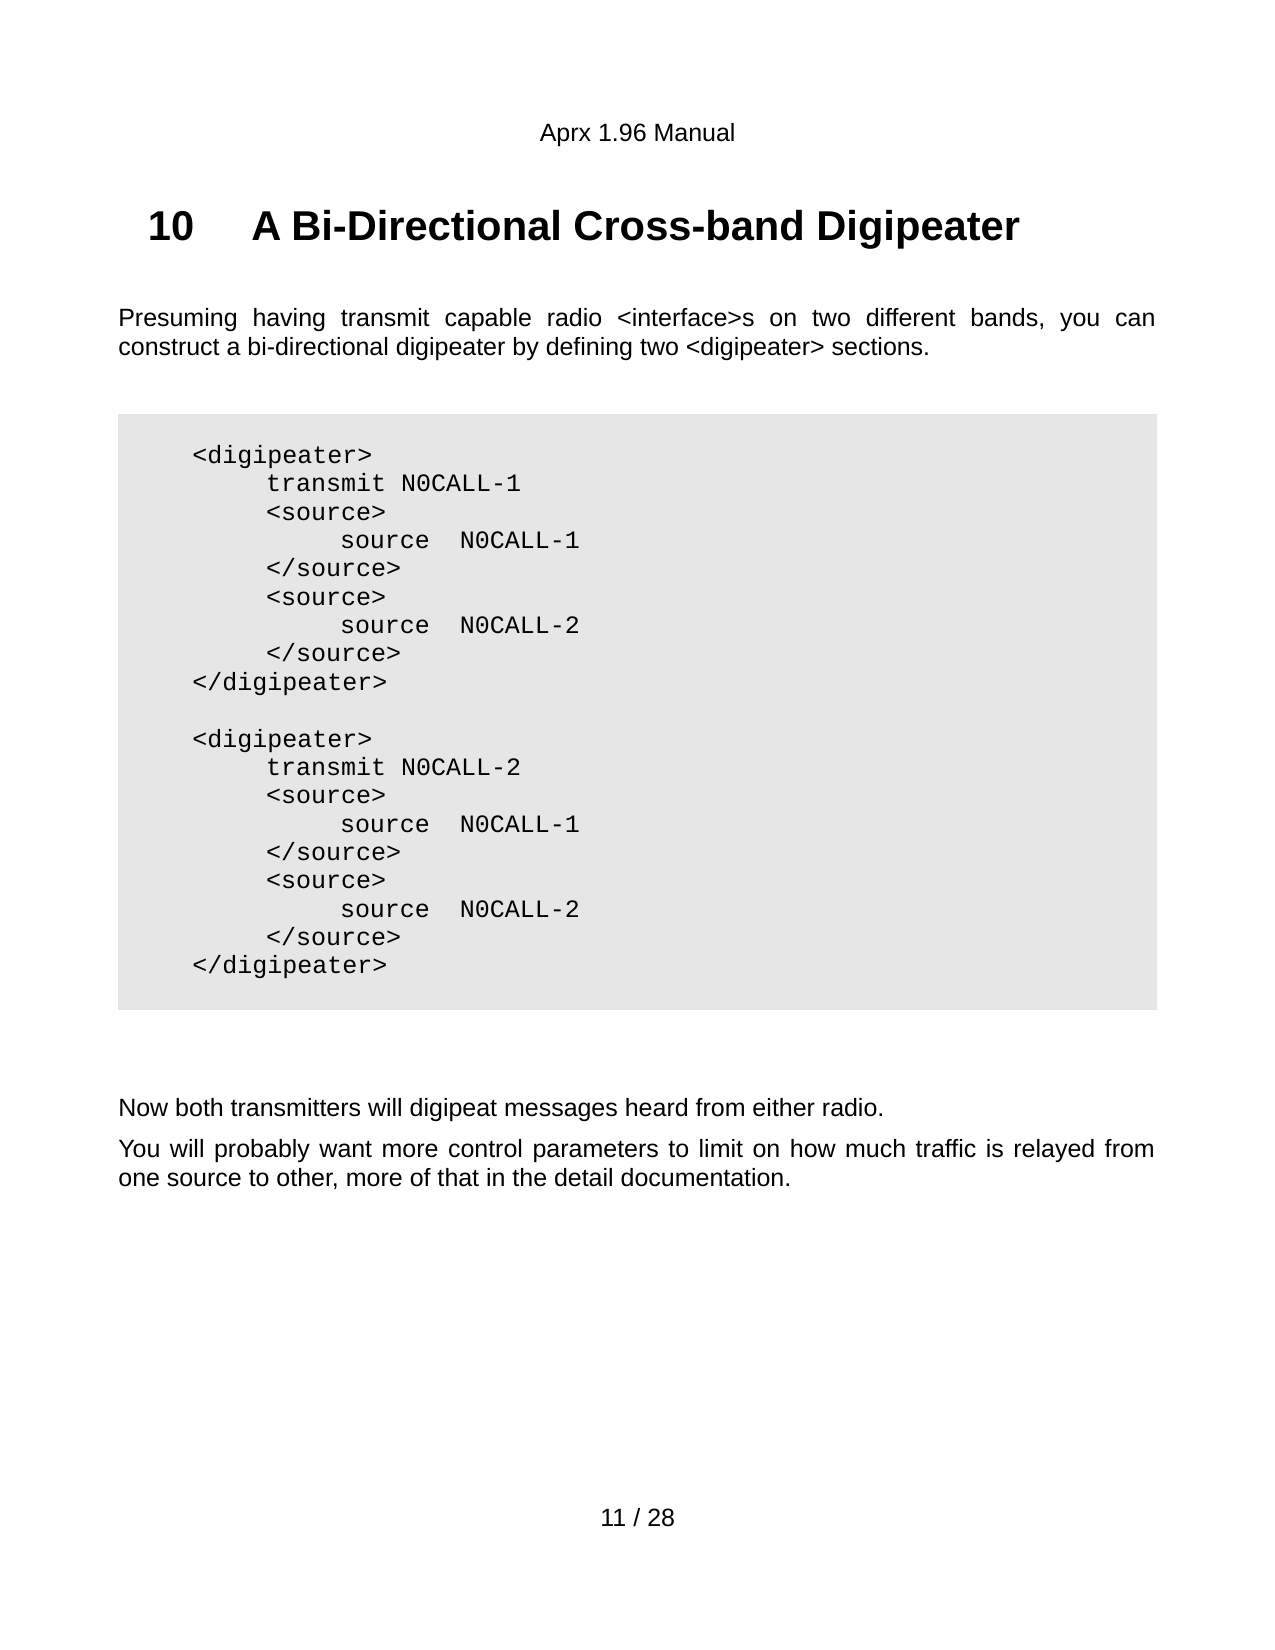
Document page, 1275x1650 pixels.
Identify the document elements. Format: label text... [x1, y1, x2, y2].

text <source> [118, 783, 1157, 811]
text <source> [118, 499, 1157, 528]
text transmit N0CALL-1 [118, 471, 1157, 499]
text Presuming having transmit capable radio <interface>s on two different bands, you can construct a bi-directional digipeater by defining two <digipeater> sections. [118, 303, 1157, 361]
text source N0CALL-2 [118, 896, 1157, 925]
text source N0CALL-1 [118, 811, 1157, 840]
text transmit N0CALL-2 [118, 755, 1157, 783]
text </source> [118, 641, 1157, 669]
text </digipeater> [118, 669, 1157, 698]
text source N0CALL-1 [118, 528, 1157, 556]
text <digipeater> [118, 443, 1157, 471]
text source N0CALL-2 [118, 613, 1157, 641]
text <source> [118, 584, 1157, 613]
text Now both transmitters will digipeat messages heard from either radio. [118, 1093, 1157, 1121]
text <digipeater> [118, 726, 1157, 755]
text </source> [118, 925, 1157, 953]
text </digipeater> [118, 953, 1157, 981]
subtitle A Bi-Directional Cross-band Digipeater [148, 201, 1157, 249]
text </source> [118, 840, 1157, 868]
text </source> [118, 556, 1157, 584]
text <source> [118, 868, 1157, 896]
text You will probably want more control parameters to limit on how much traffic is relayed from one source to other, more of that in the detail documentation. [118, 1134, 1157, 1191]
